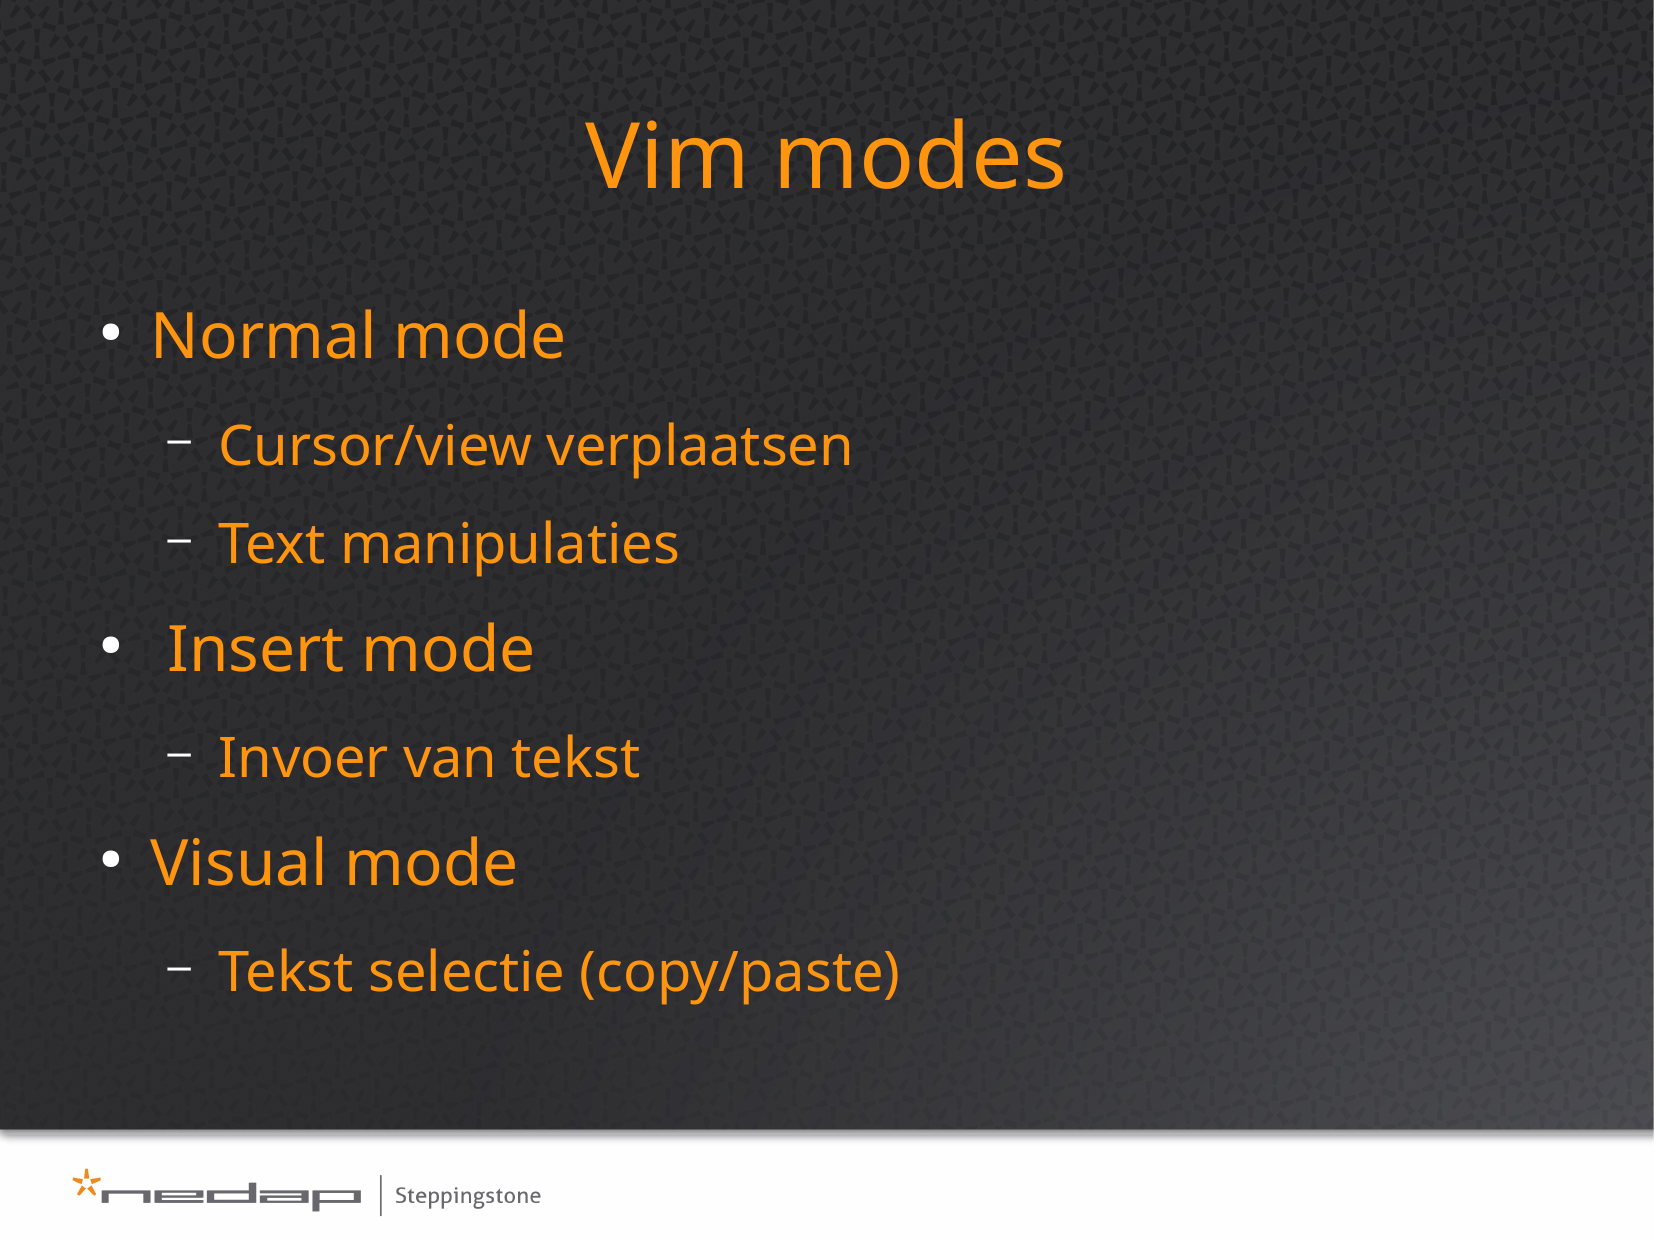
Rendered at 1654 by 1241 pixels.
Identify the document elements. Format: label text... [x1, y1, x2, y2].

picture [0, 0, 1654, 1241]
title Vim modes [82, 49, 1571, 257]
list Normal mode Cursor/view verplaatsen Text manipulaties Insert mode Invoer van tekst Visual mode Tekst selectie (copy/paste) [82, 290, 1538, 1010]
